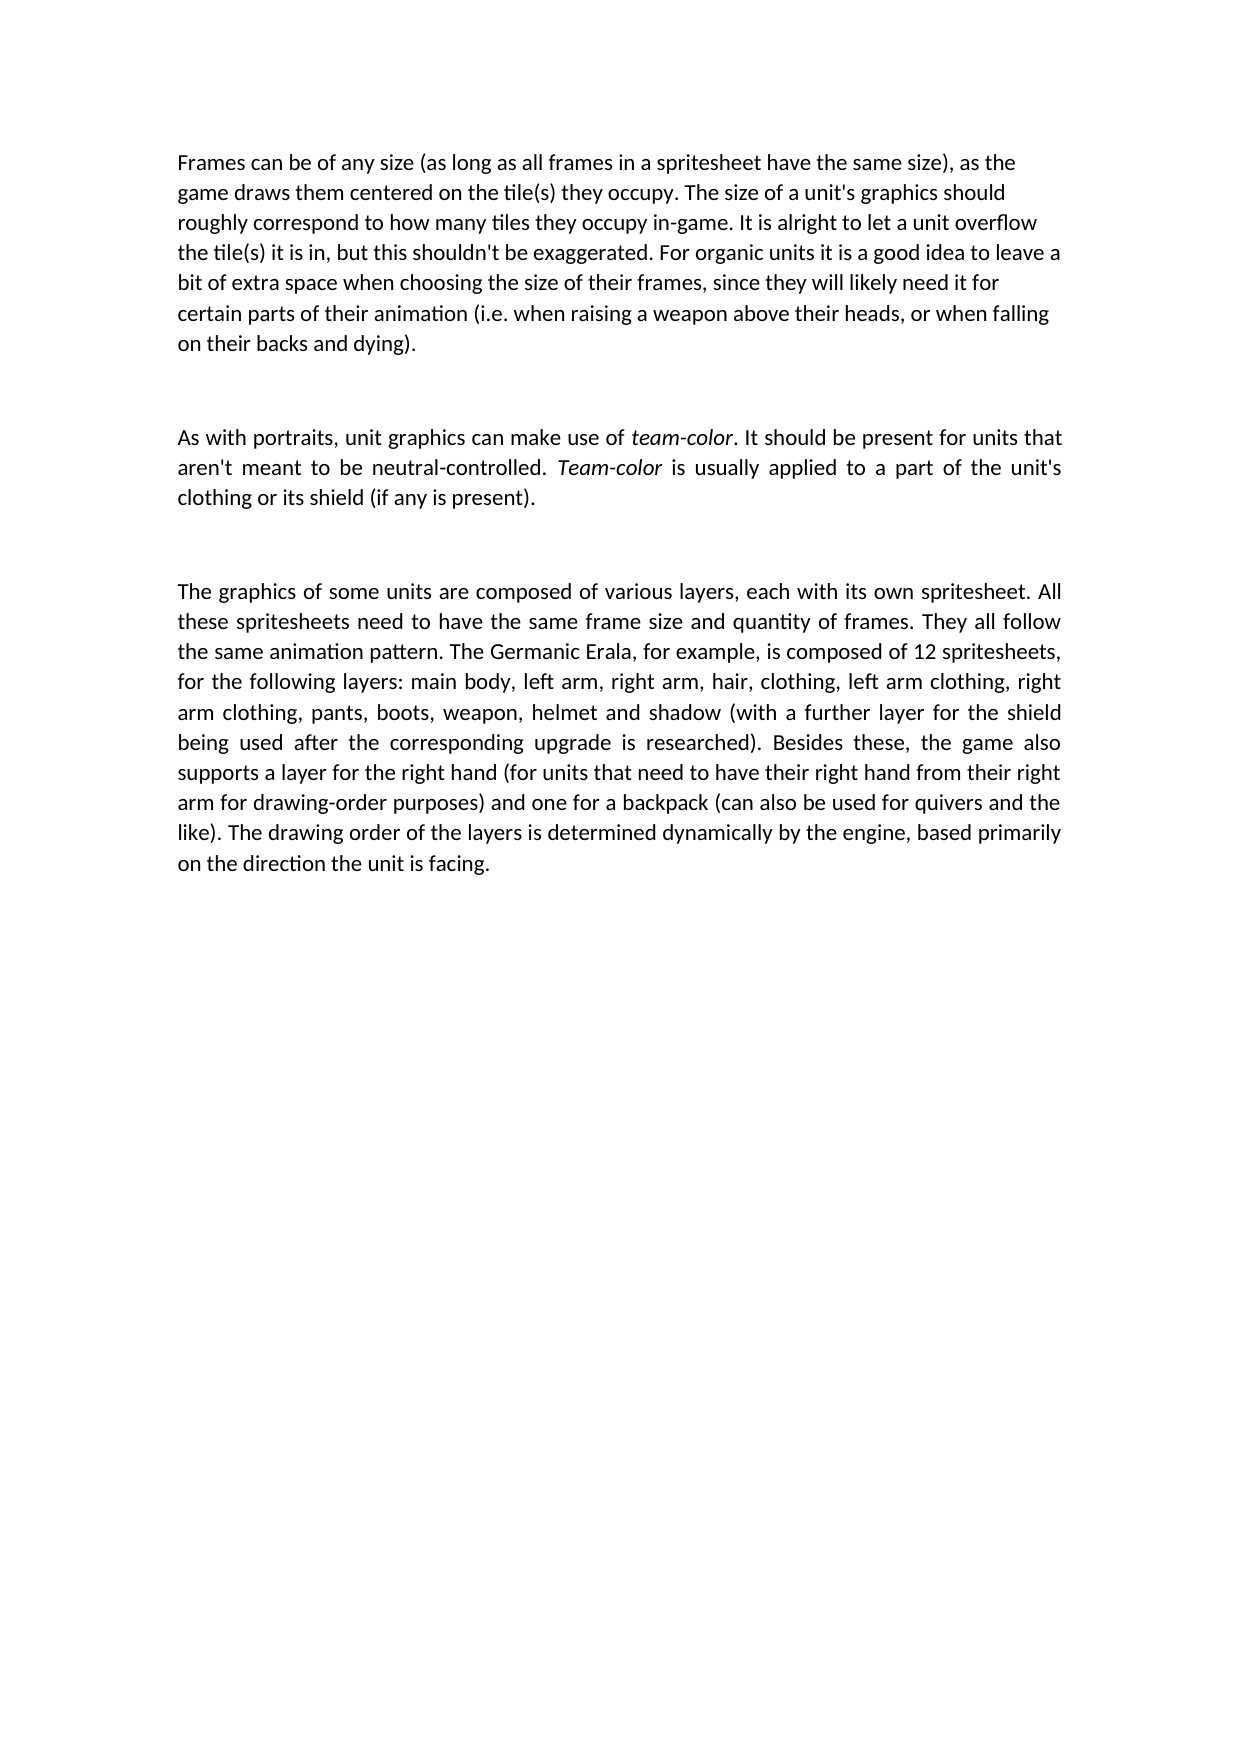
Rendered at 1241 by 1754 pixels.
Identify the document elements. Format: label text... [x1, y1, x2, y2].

text As with portraits, unit graphics can make use of team-color. It should be present for units that aren't meant to be neutral-controlled. Team-color is usually applied to a part of the unit's clothing or its shield (if any is present). [177, 423, 1063, 511]
text The graphics of some units are composed of various layers, each with its own spritesheet. All these spritesheets need to have the same frame size and quantity of frames. They all follow the same animation pattern. The Germanic Erala, for example, is composed of 12 spritesheets, for the following layers: main body, left arm, right arm, hair, clothing, left arm clothing, right arm clothing, pants, boots, weapon, helmet and shadow (with a further layer for the shield being used after the corresponding upgrade is researched). Besides these, the game also supports a layer for the right hand (for units that need to have their right hand from their right arm for drawing-order purposes) and one for a backpack (can also be used for quivers and the like). The drawing order of the layers is determined dynamically by the engine, based primarily on the direction the unit is facing. [177, 577, 1063, 877]
text Frames can be of any size (as long as all frames in a spritesheet have the same size), as the game draws them centered on the tile(s) they occupy. The size of a unit's graphics should roughly correspond to how many tiles they occupy in-game. It is alright to let a unit overflow the tile(s) it is in, but this shouldn't be exaggerated. For organic units it is a good idea to leave a bit of extra space when choosing the size of their frames, since they will likely need it for certain parts of their animation (i.e. when raising a weapon above their heads, or when falling on their backs and dying). [177, 148, 1063, 357]
